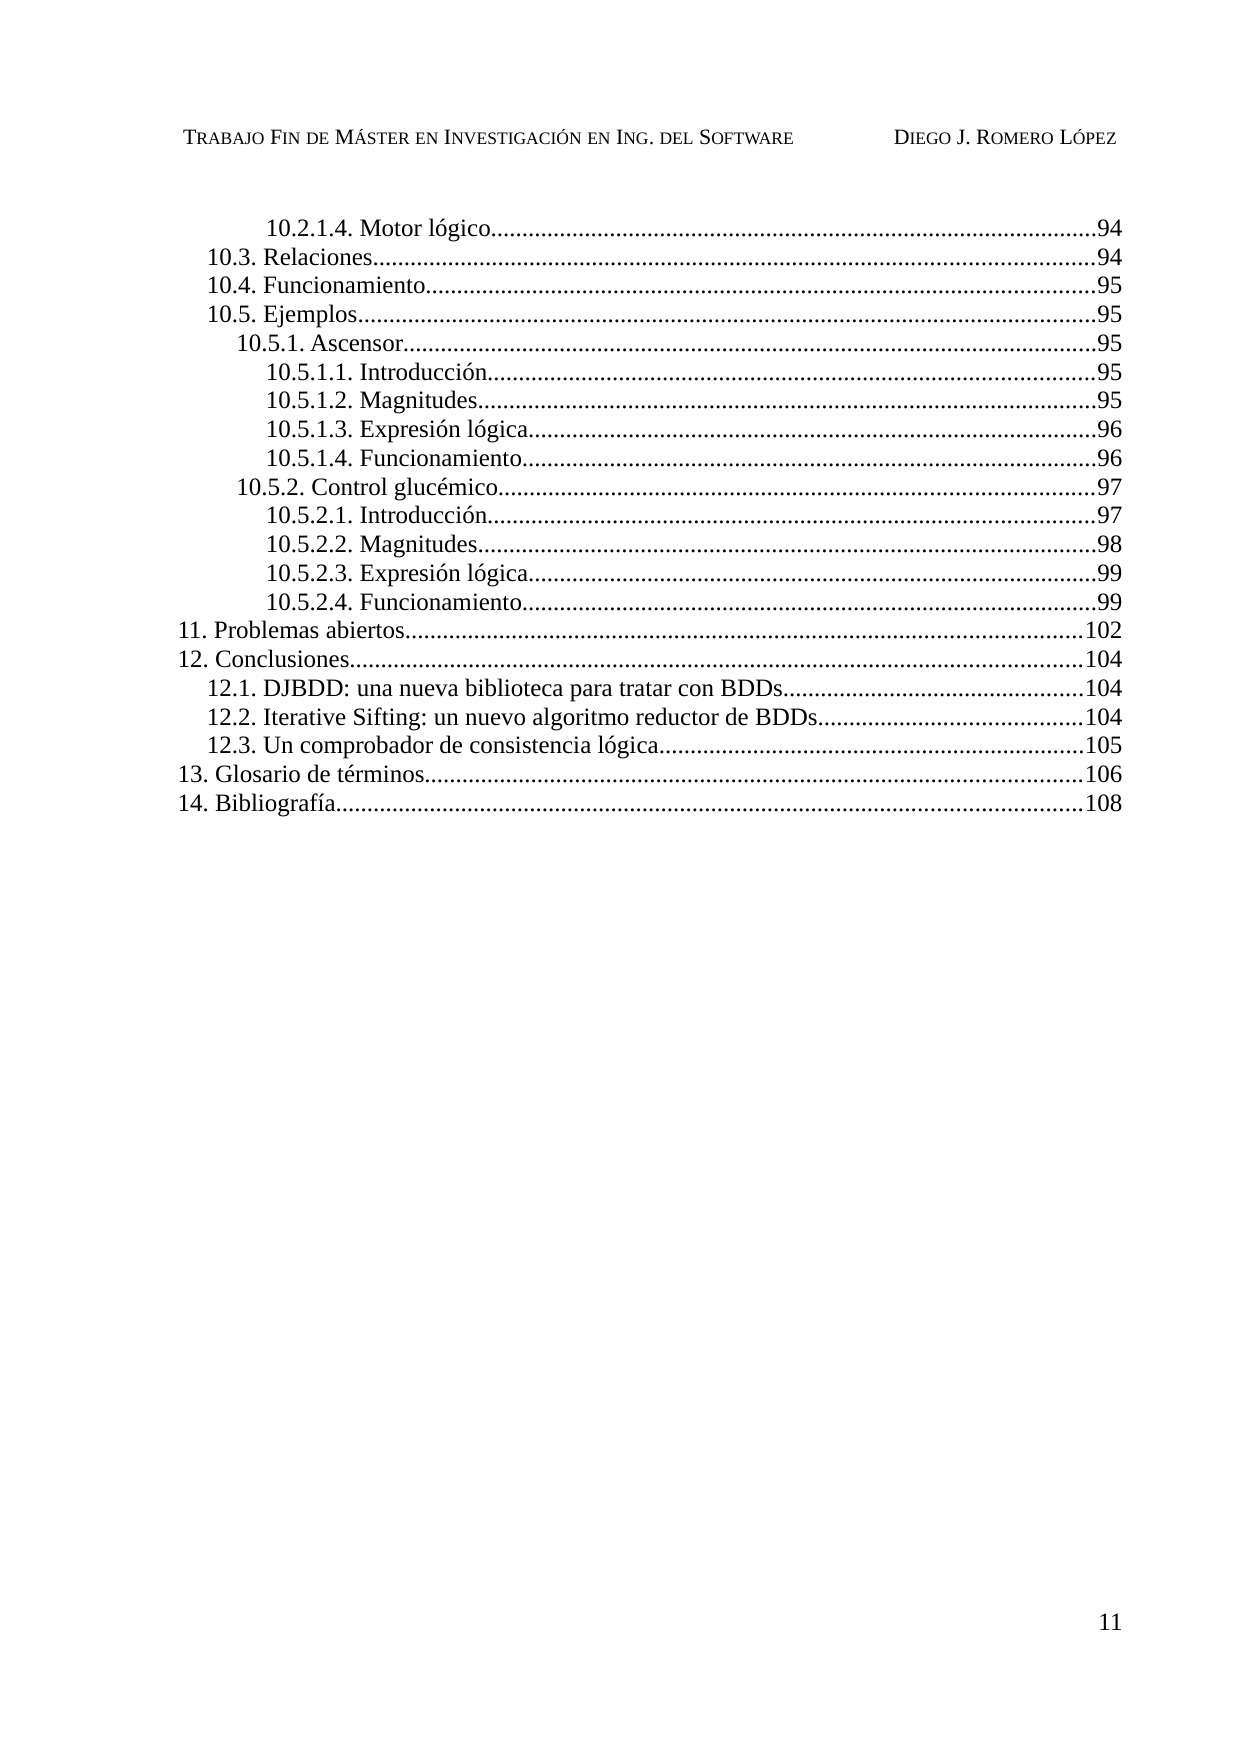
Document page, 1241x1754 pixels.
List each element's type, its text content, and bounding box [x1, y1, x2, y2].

text 12.2. Iterative Sifting: un nuevo algoritmo reductor de BDDs 104 [207, 702, 1122, 731]
text 10.5.1.3. Expresión lógica 96 [266, 414, 1122, 443]
text 10.5.1.2. Magnitudes 95 [266, 386, 1122, 414]
text 10.2.1.4. Motor lógico 94 [266, 213, 1122, 242]
text 11. Problemas abiertos 102 [177, 616, 1122, 644]
text 13. Glosario de términos 106 [177, 759, 1122, 788]
text 12. Conclusiones 104 [177, 644, 1122, 673]
text 10.5. Ejemplos 95 [207, 299, 1122, 328]
text 10.5.2.4. Funcionamiento 99 [266, 587, 1122, 616]
text 14. Bibliografía 108 [177, 788, 1122, 817]
text 12.3. Un comprobador de consistencia lógica 105 [207, 731, 1122, 759]
text 10.4. Funcionamiento 95 [207, 271, 1122, 299]
text 10.5.1.1. Introducción 95 [266, 357, 1122, 386]
text 10.5.2.3. Expresión lógica 99 [266, 558, 1122, 587]
text 10.5.1. Ascensor 95 [236, 328, 1122, 357]
text 10.3. Relaciones 94 [207, 242, 1122, 271]
text 10.5.2.1. Introducción 97 [266, 501, 1122, 529]
text 10.5.2.2. Magnitudes 98 [266, 529, 1122, 558]
text 10.5.2. Control glucémico 97 [236, 472, 1122, 501]
text 12.1. DJBDD: una nueva biblioteca para tratar con BDDs 104 [207, 673, 1122, 702]
text 10.5.1.4. Funcionamiento 96 [266, 443, 1122, 472]
